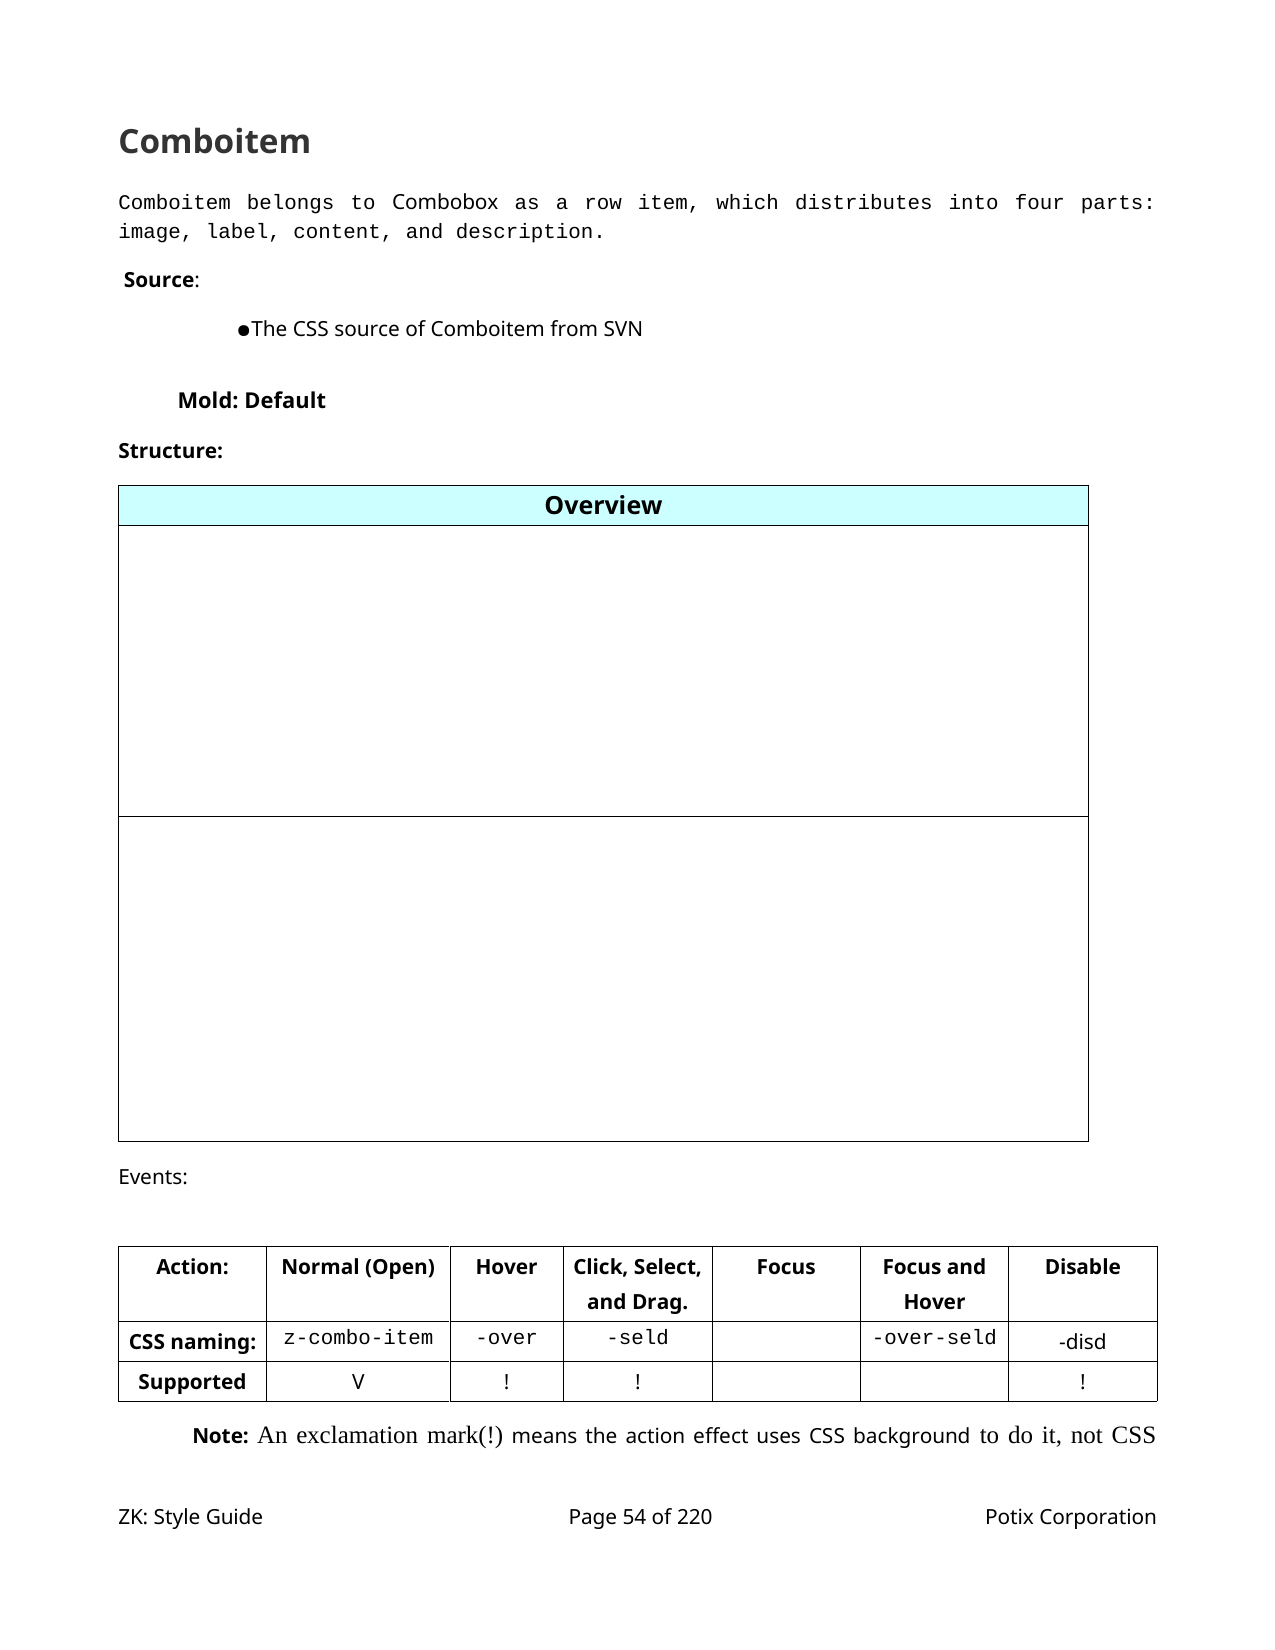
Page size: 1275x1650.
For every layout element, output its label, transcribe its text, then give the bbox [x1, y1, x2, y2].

table_cell [119, 817, 1088, 1141]
table_cell z-combo-item [267, 1322, 449, 1361]
table_header Action: [119, 1247, 266, 1321]
table_header Focus and Hover [861, 1247, 1008, 1321]
table_cell -over-seld [861, 1322, 1008, 1361]
subtitle Mold: Default [177, 385, 1157, 415]
table_header Hover [451, 1247, 563, 1321]
table_cell ! [451, 1362, 563, 1401]
table_cell [713, 1322, 860, 1361]
text Structure: [118, 436, 1157, 464]
table_cell -over [451, 1322, 563, 1361]
table_cell -disd [1009, 1322, 1157, 1361]
table_header Disable [1009, 1247, 1157, 1321]
list The CSS source of Comboitem from SVN [236, 314, 1157, 343]
table_cell [119, 526, 1088, 816]
table_cell [713, 1362, 860, 1401]
table_cell Supported [119, 1362, 266, 1401]
table_header Normal (Open) [267, 1247, 449, 1321]
text Events: [118, 1162, 1157, 1226]
subtitle Comboitem [118, 118, 1157, 163]
text Comboitem belongs to Combobox as a row item, which distributes into four parts: image, label, content, and description. [118, 187, 1157, 245]
table_cell [861, 1362, 1008, 1401]
table_header Click, Select, and Drag. [564, 1247, 712, 1321]
table_header Focus [713, 1247, 860, 1321]
table_header Overview [119, 486, 1088, 525]
table_cell V [267, 1362, 449, 1401]
table_cell -seld [564, 1322, 712, 1361]
table_cell ! [1009, 1362, 1157, 1401]
text Source: [118, 266, 1157, 294]
table_cell ! [564, 1362, 712, 1401]
text Note: An exclamation mark(!) means the action effect uses CSS background to do it, not CSS [118, 1422, 1157, 1450]
table_cell CSS naming: [119, 1322, 266, 1361]
